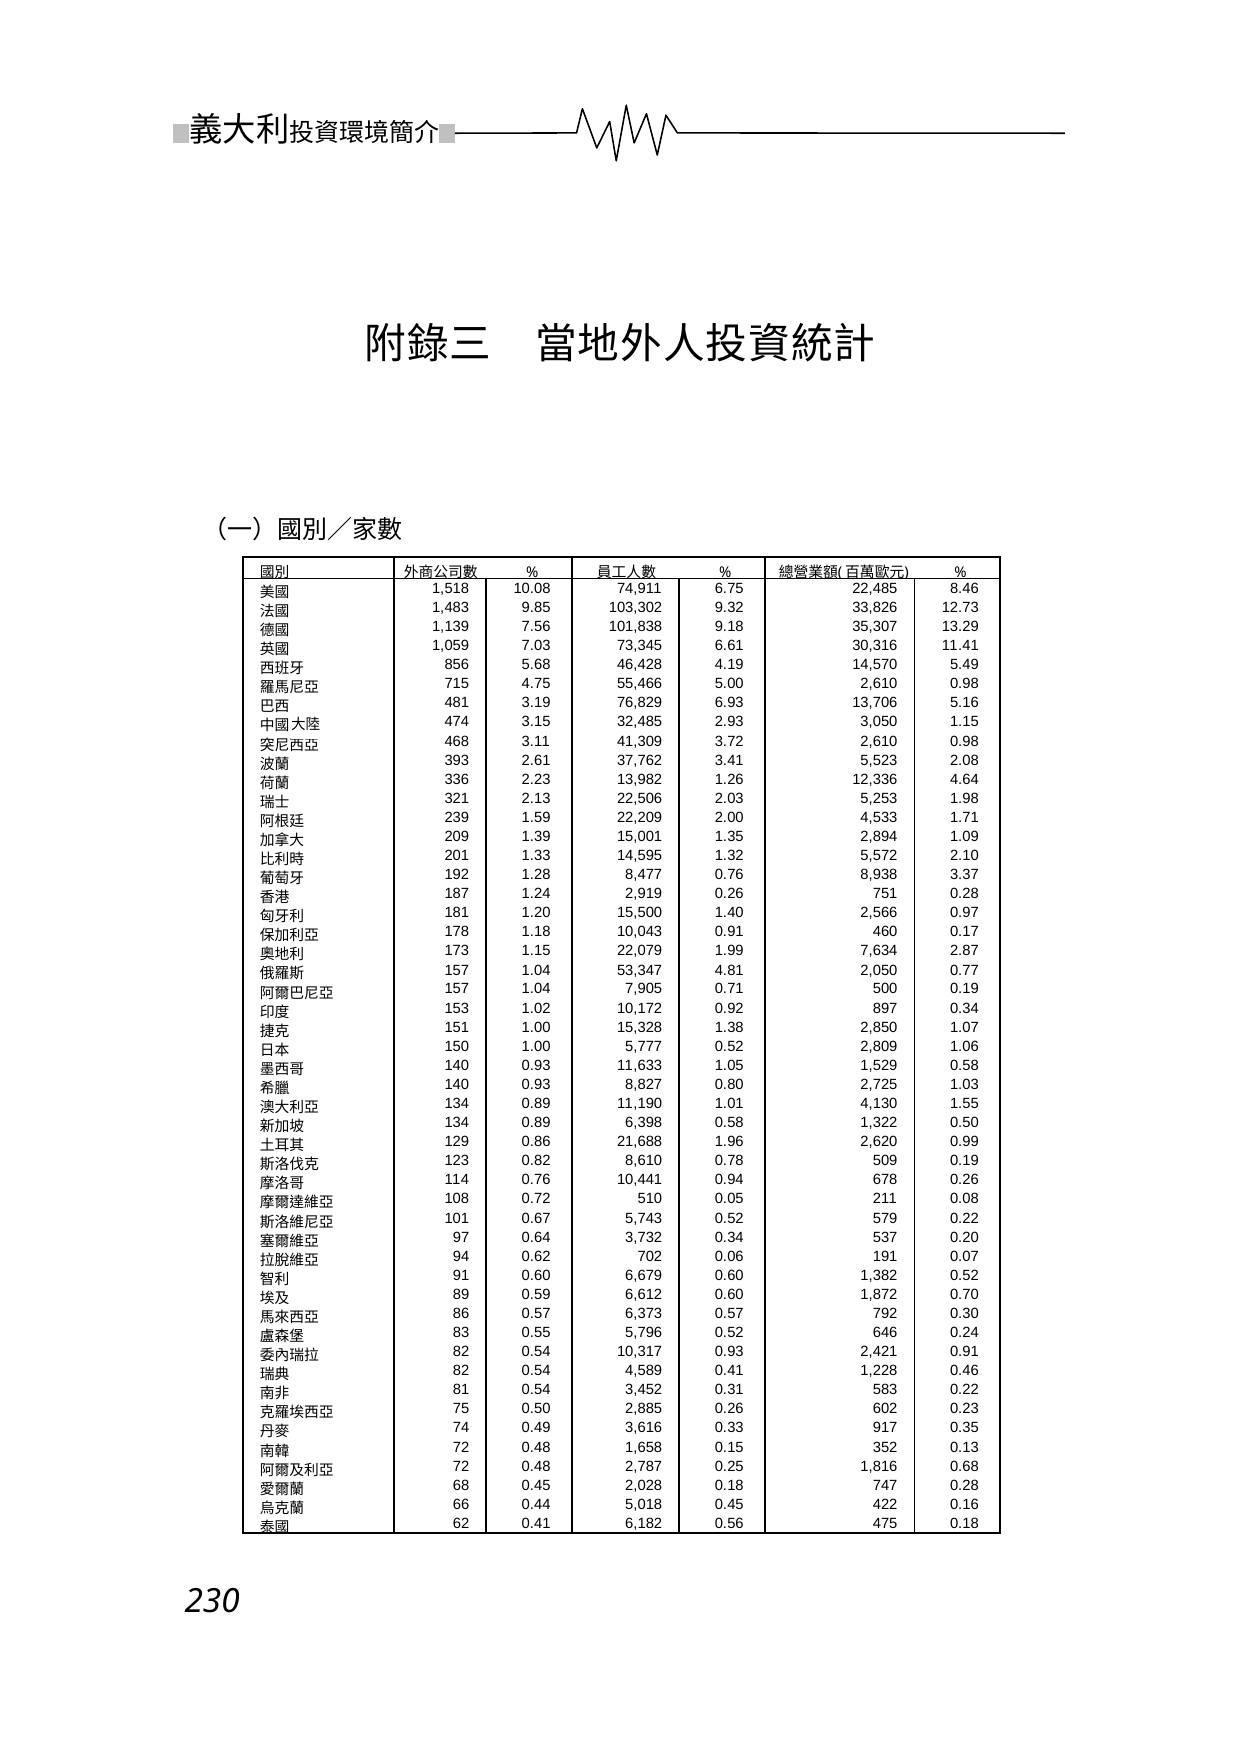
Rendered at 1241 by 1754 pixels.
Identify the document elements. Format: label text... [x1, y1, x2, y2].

text （一）國別／家數 [202, 486, 1063, 549]
text 大陸 [291, 712, 339, 734]
text 附錄三 當地外人投資統計 [177, 299, 1063, 361]
